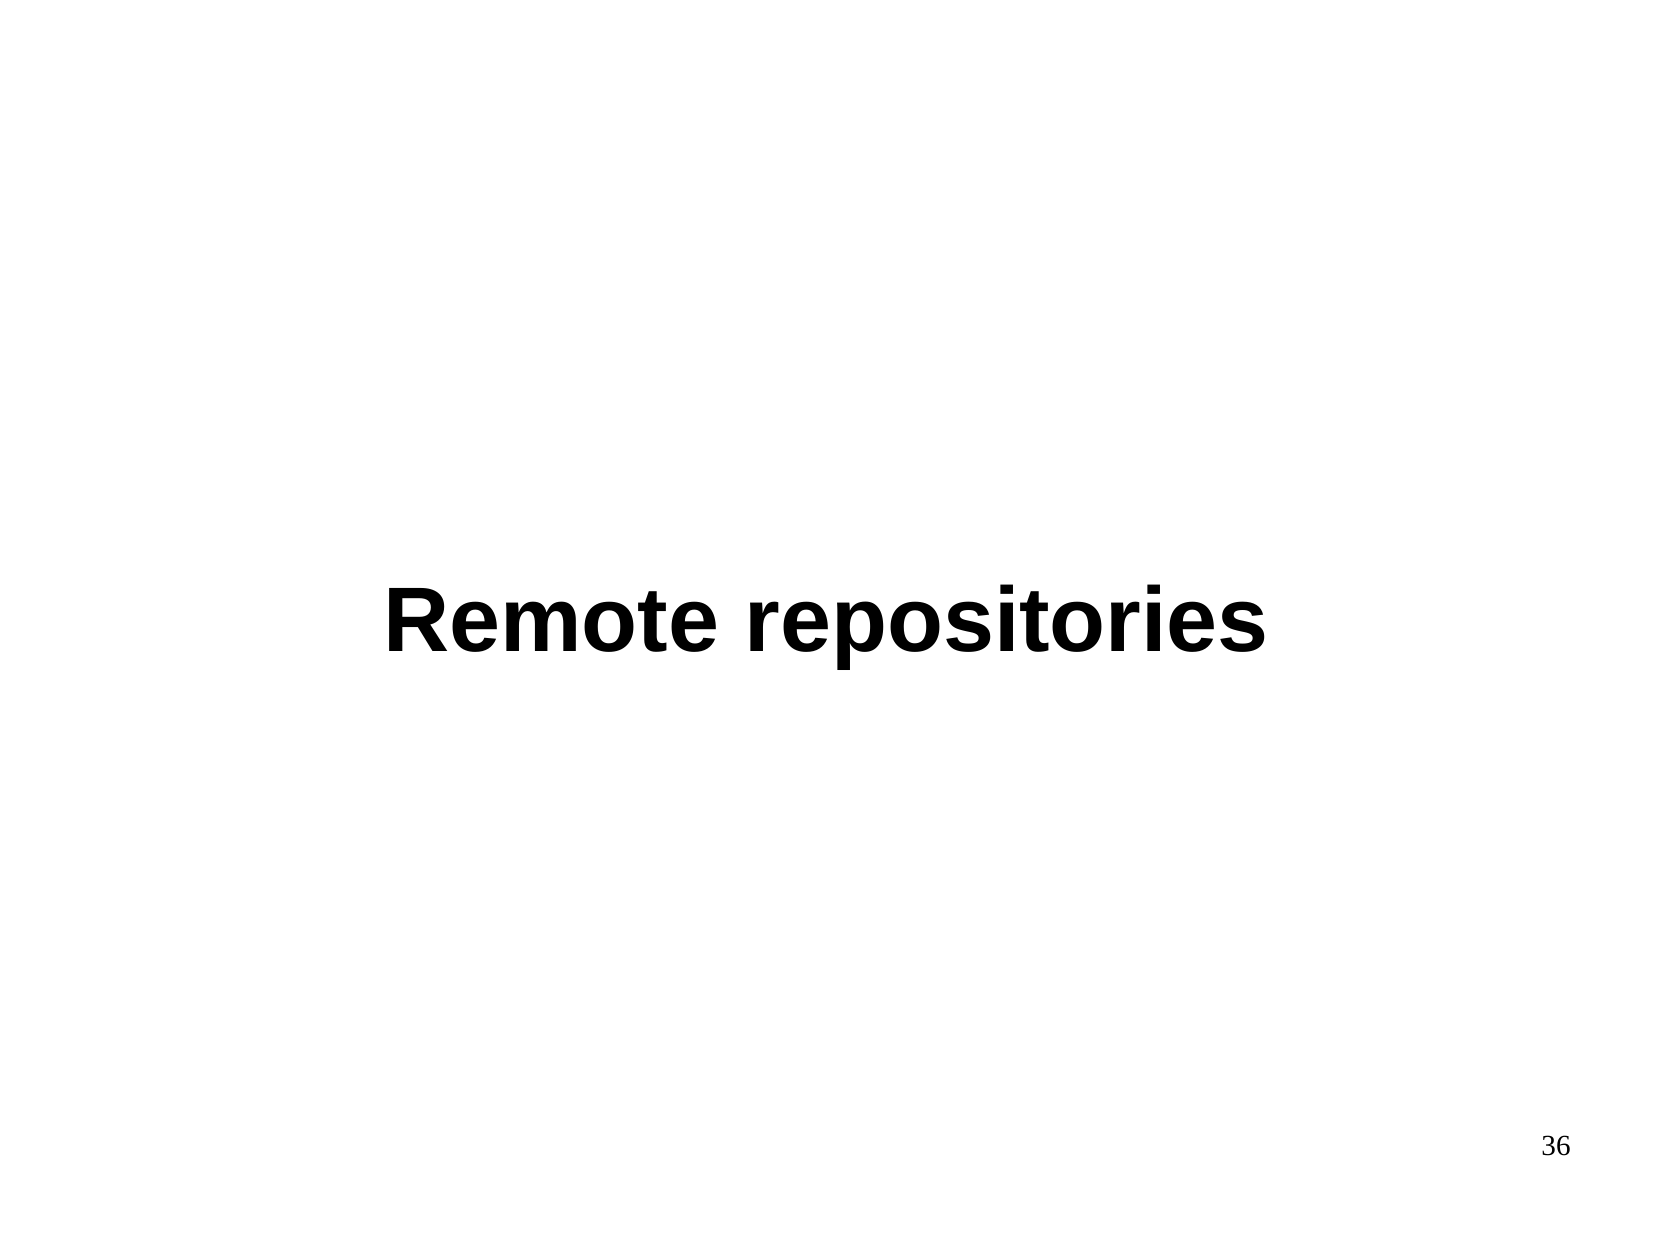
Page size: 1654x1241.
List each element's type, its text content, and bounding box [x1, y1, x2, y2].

title Remote repositories [82, 516, 1571, 724]
